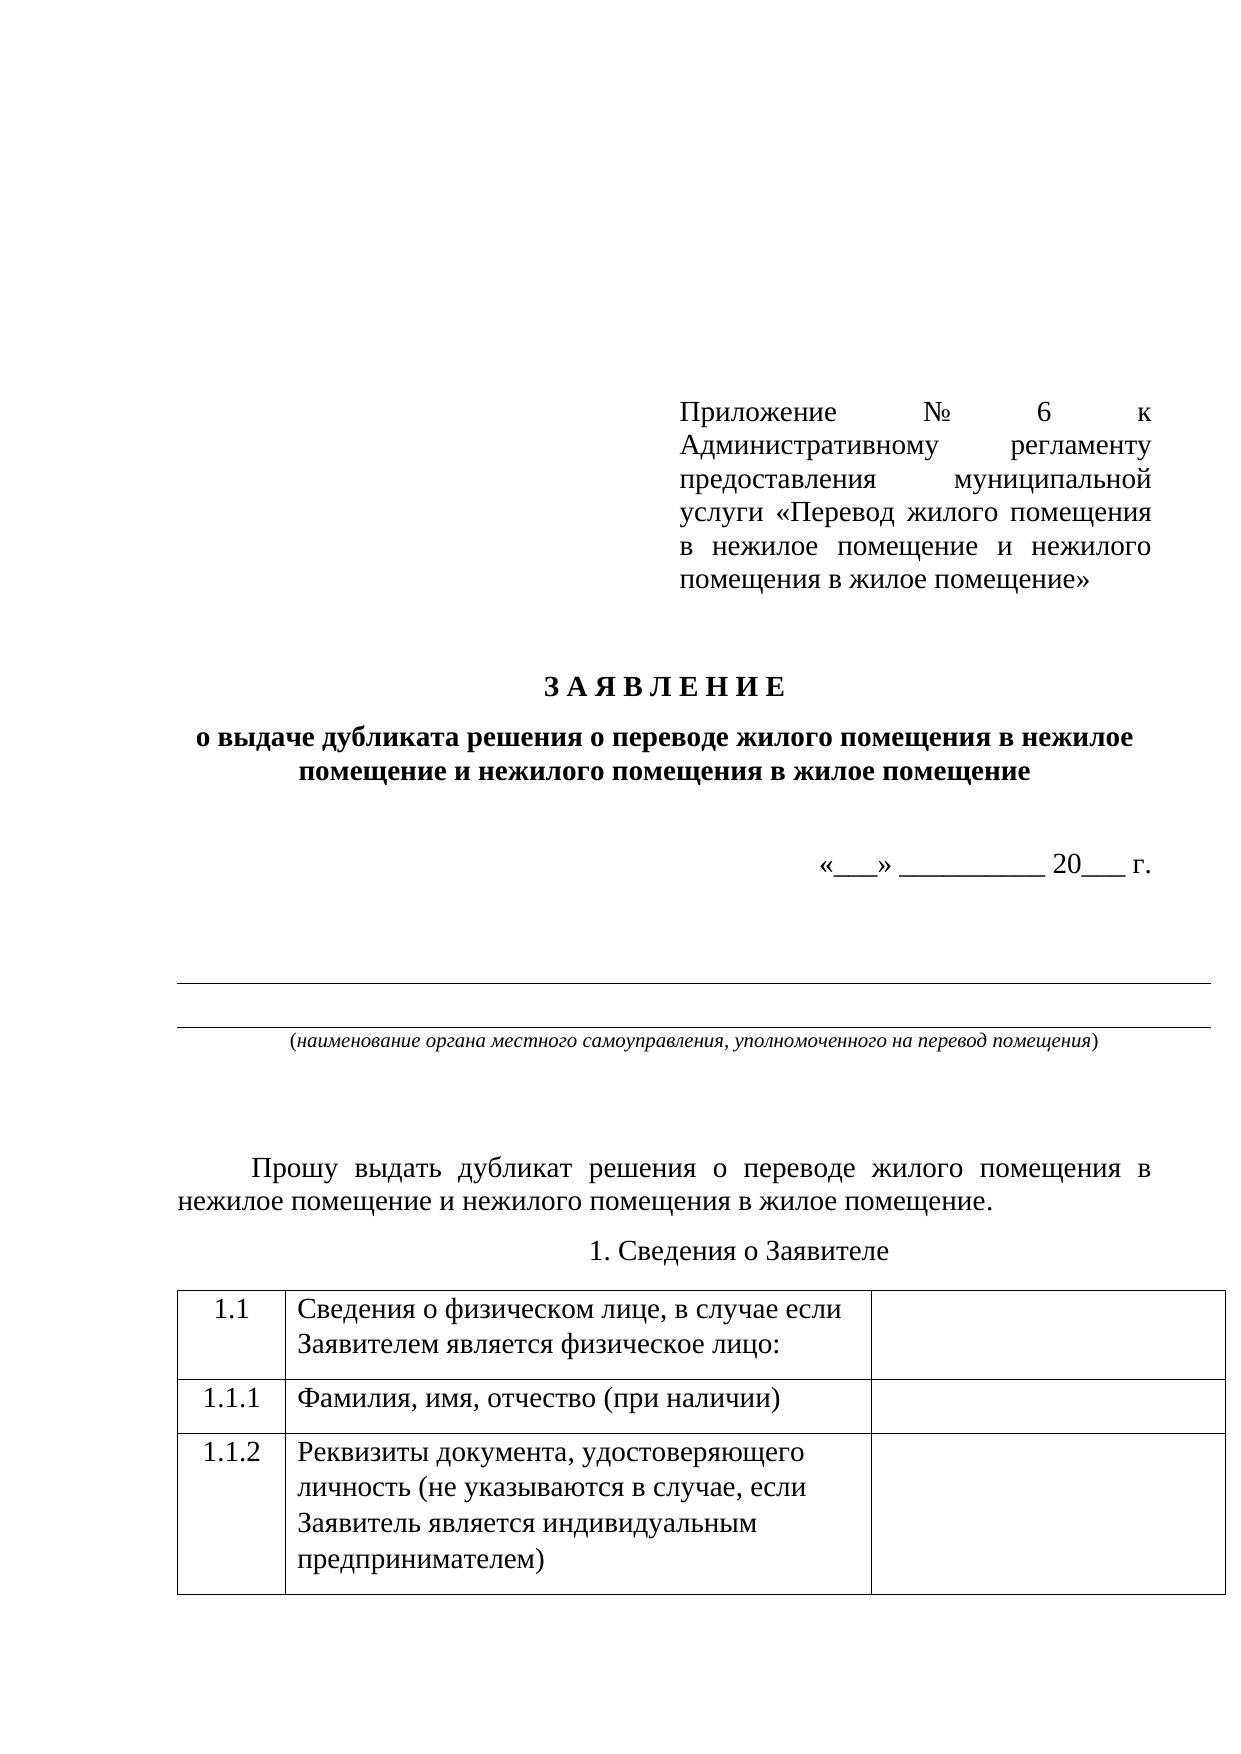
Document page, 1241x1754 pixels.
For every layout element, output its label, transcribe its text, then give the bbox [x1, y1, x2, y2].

table_cell 1.1.2 [178, 1434, 285, 1594]
text З А Я В Л Е Н И Е [177, 669, 1152, 703]
table_cell Сведения о физическом лице, в случае если Заявителем является физическое лицо: [286, 1291, 871, 1379]
table_cell Фамилия, имя, отчество (при наличии) [286, 1380, 871, 1433]
table_cell 1.1 [178, 1291, 285, 1379]
table_cell (наименование органа местного самоуправления, уполномоченного на перевод помещения) [177, 1028, 1211, 1107]
table_header 1. Сведения о Заявителе [177, 1234, 1226, 1290]
table_cell [872, 1434, 1225, 1594]
text «___» __________ 20___ г. [177, 846, 1152, 880]
table_cell [872, 1291, 1225, 1379]
text о выдаче дубликата решения о переводе жилого помещения в нежилое помещение и нежилого помещения в жилое помещение [177, 719, 1152, 787]
text Приложение № 6 к Административному регламенту предоставления муниципальной услуги «Перевод жилого помещения в нежилое помещение и нежилого помещения в жилое помещение» [679, 394, 1152, 595]
table_cell [177, 984, 1211, 1027]
table_cell [872, 1380, 1225, 1433]
table_header [177, 940, 1211, 983]
table_cell 1.1.1 [178, 1380, 285, 1433]
table_cell Реквизиты документа, удостоверяющего личность (не указываются в случае, если Заявитель является индивидуальным предпринимателем) [286, 1434, 871, 1594]
text Прошу выдать дубликат решения о переводе жилого помещения в нежилое помещение и нежилого помещения в жилое помещение. [177, 1150, 1152, 1217]
